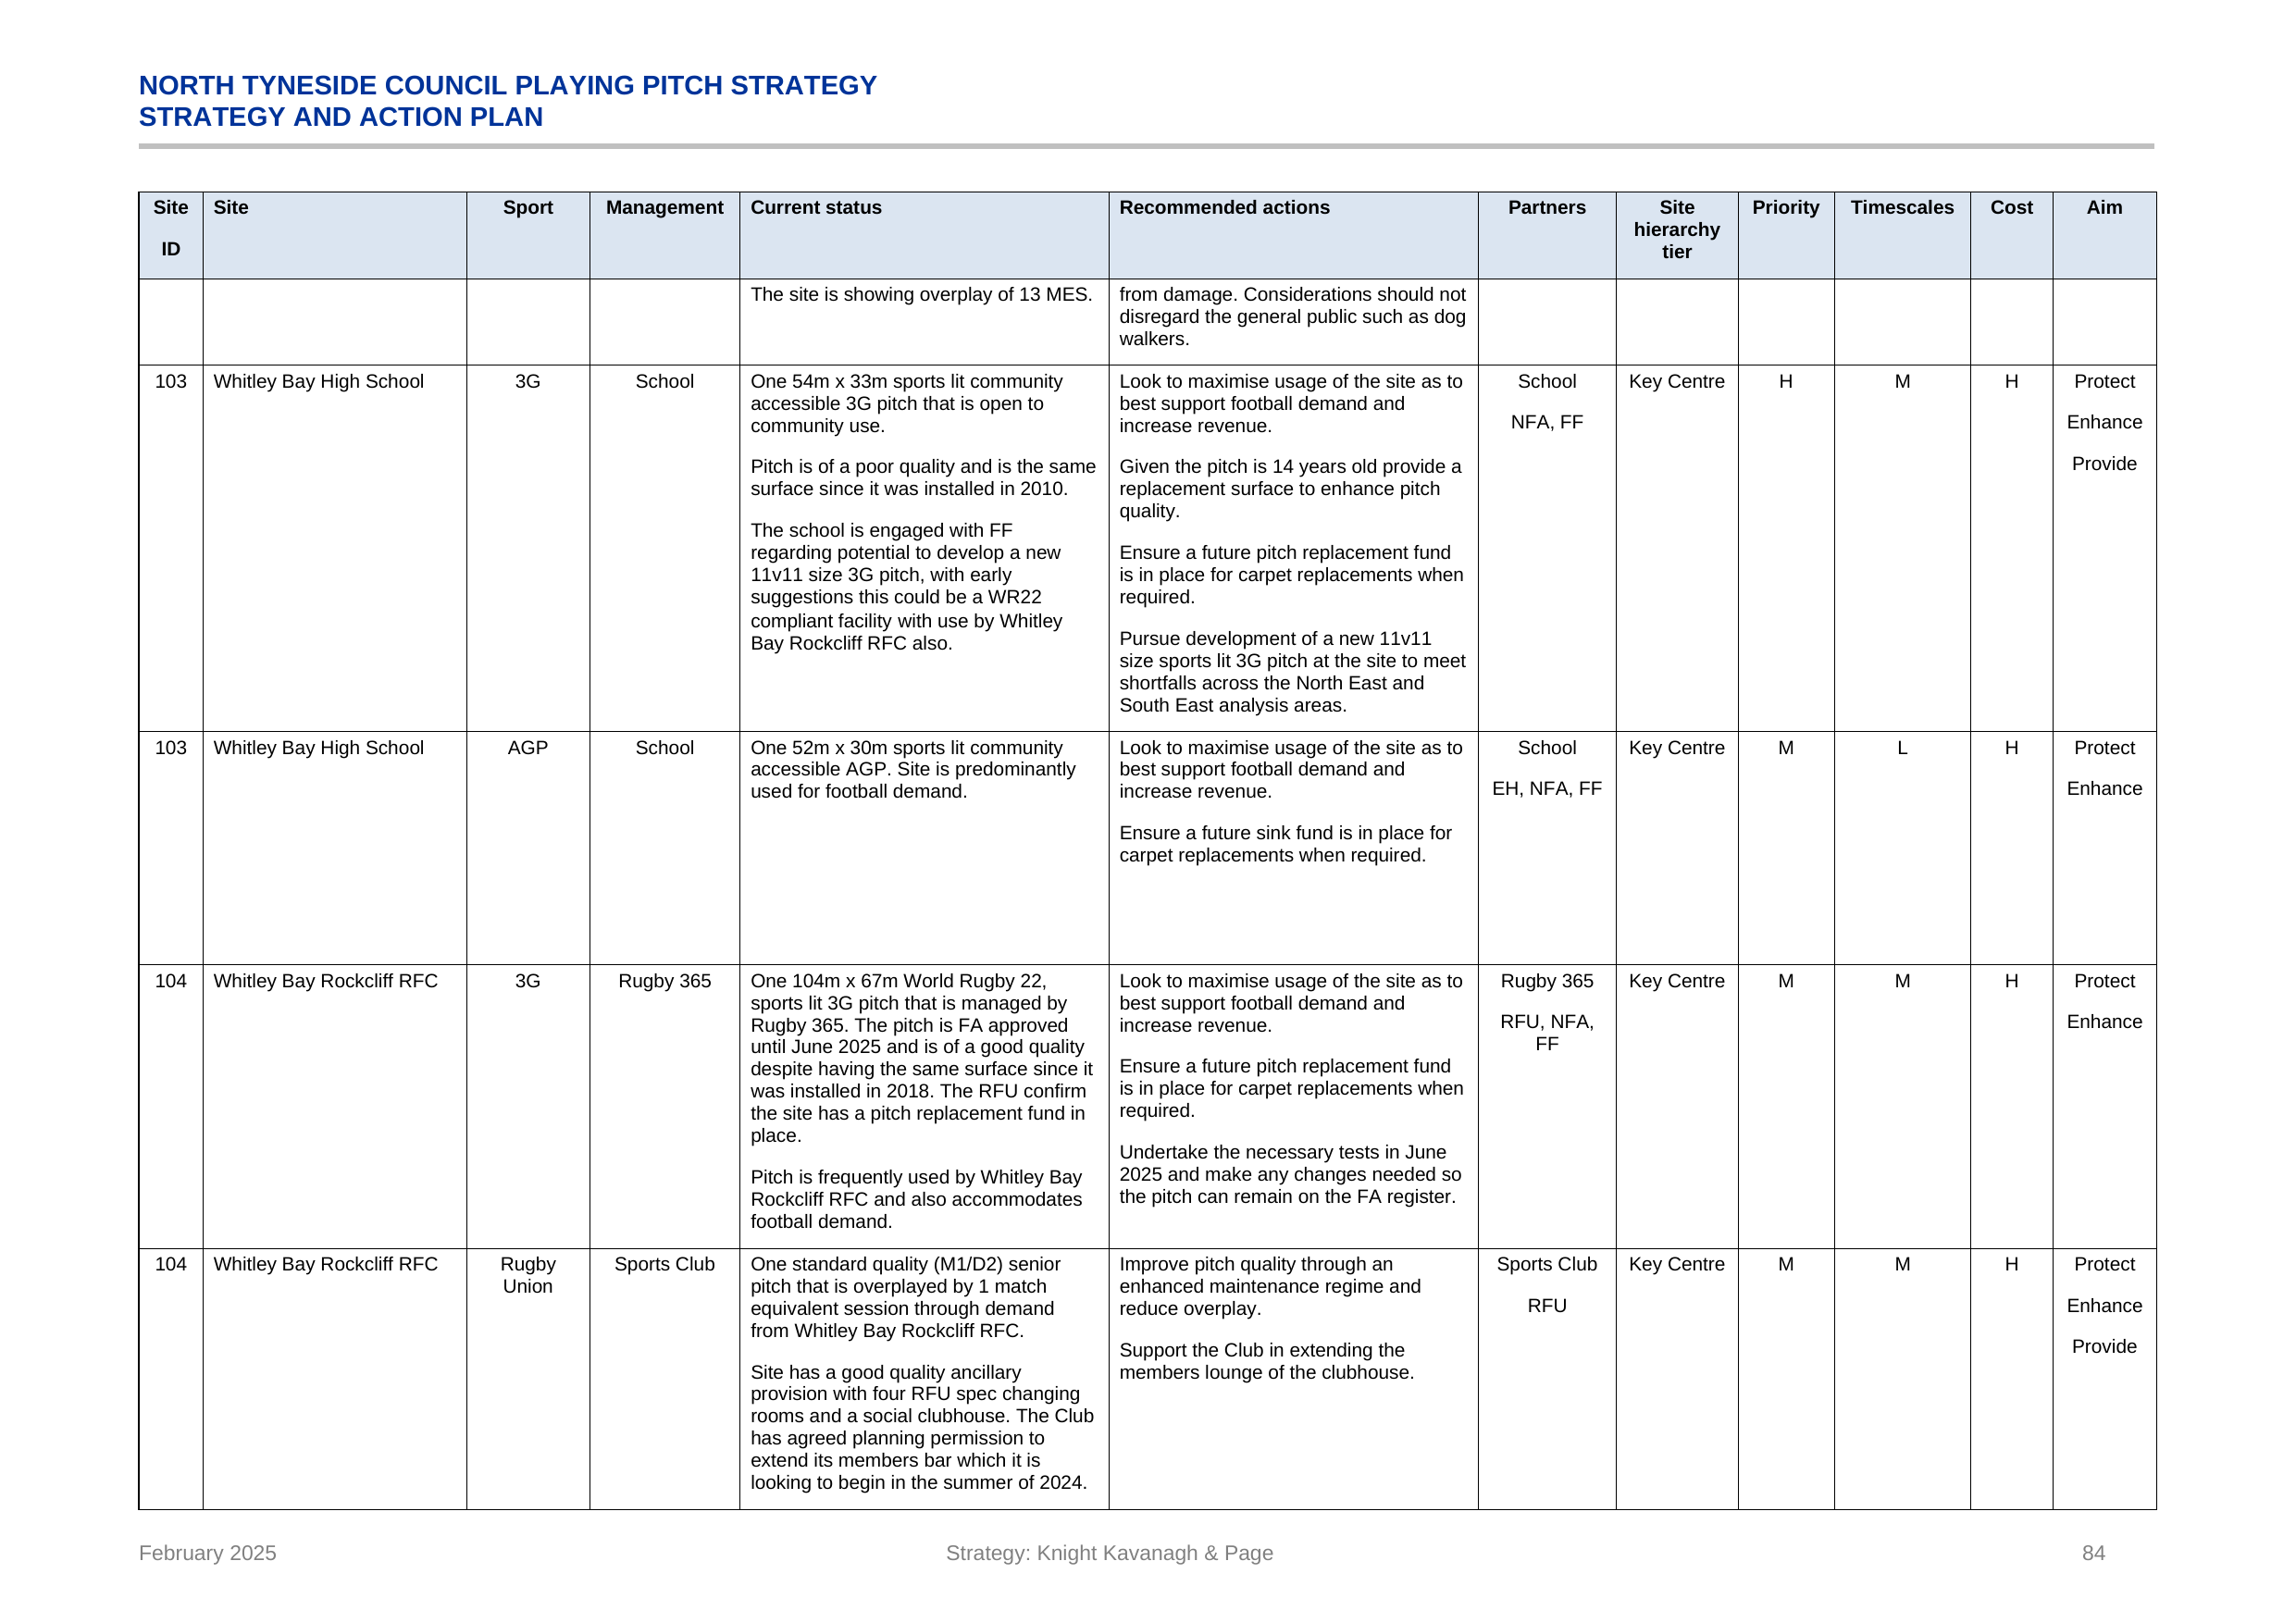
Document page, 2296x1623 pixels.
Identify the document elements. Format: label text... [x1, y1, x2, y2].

table_cell Look to maximise usage of the site as to best support football demand and increase revenue. Ensure a future sink fund is in place for carpet replacements when required. [1110, 732, 1478, 964]
table_cell [590, 279, 739, 365]
table_cell L [1835, 732, 1970, 964]
table_cell [1739, 279, 1834, 365]
table_cell M [1739, 1249, 1834, 1509]
table_cell M [1835, 965, 1970, 1247]
table_cell M [1835, 1249, 1970, 1509]
table_cell School [590, 365, 739, 731]
table_cell Sports Club [590, 1249, 739, 1509]
table_cell Rugby Union [467, 1249, 590, 1509]
table_cell 104 [140, 965, 203, 1247]
table_cell 103 [140, 732, 203, 964]
table_cell H [1971, 732, 2053, 964]
table_cell School NFA, FF [1479, 365, 1616, 731]
table_cell H [1739, 365, 1834, 731]
table_cell [1971, 279, 2053, 365]
table_cell Look to maximise usage of the site as to best support football demand and increase revenue. Ensure a future pitch replacement fund is in place for carpet replacements when required. Undertake the necessary tests in June 2025 and make any changes needed so the pitch can remain on the FA register. [1110, 965, 1478, 1247]
table_cell Protect Enhance Provide [2054, 1249, 2156, 1509]
table_cell Whitley Bay Rockcliff RFC [204, 965, 466, 1247]
table_cell Improve pitch quality through an enhanced maintenance regime and reduce overplay. Support the Club in extending the members lounge of the clubhouse. [1110, 1249, 1478, 1509]
table_cell [1835, 279, 1970, 365]
table_cell [1617, 279, 1738, 365]
table_cell [140, 279, 203, 365]
table_header Site hierarchy tier [1617, 192, 1738, 279]
table_cell One 54m x 33m sports lit community accessible 3G pitch that is open to community use. Pitch is of a poor quality and is the same surface since it was installed in 2010. The school is engaged with FF regarding potential to develop a new 11v11 size 3G pitch, with early suggestions this could be a WR22 compliant facility with use by Whitley Bay Rockcliff RFC also. [740, 365, 1109, 731]
table_cell AGP [467, 732, 590, 964]
table_header Partners [1479, 192, 1616, 279]
table_cell [467, 279, 590, 365]
table_cell Protect Enhance [2054, 965, 2156, 1247]
table_cell Key Centre [1617, 1249, 1738, 1509]
table_cell [1479, 279, 1616, 365]
table_header Management [590, 192, 739, 279]
table_cell One 104m x 67m World Rugby 22, sports lit 3G pitch that is managed by Rugby 365. The pitch is FA approved until June 2025 and is of a good quality despite having the same surface since it was installed in 2018. The RFU confirm the site has a pitch replacement fund in place. Pitch is frequently used by Whitley Bay Rockcliff RFC and also accommodates football demand. [740, 965, 1109, 1247]
table_cell H [1971, 365, 2053, 731]
table_cell 104 [140, 1249, 203, 1509]
table_cell 103 [140, 365, 203, 731]
table_cell Rugby 365 RFU, NFA, FF [1479, 965, 1616, 1247]
table_cell 3G [467, 365, 590, 731]
table_cell Whitley Bay Rockcliff RFC [204, 1249, 466, 1509]
table_cell H [1971, 1249, 2053, 1509]
table_cell M [1739, 965, 1834, 1247]
table_cell One standard quality (M1/D2) senior pitch that is overplayed by 1 match equivalent session through demand from Whitley Bay Rockcliff RFC. Site has a good quality ancillary provision with four RFU spec changing rooms and a social clubhouse. The Club has agreed planning permission to extend its members bar which it is looking to begin in the summer of 2024. [740, 1249, 1109, 1509]
table_cell from damage. Considerations should not disregard the general public such as dog walkers. [1110, 279, 1478, 365]
table_cell School EH, NFA, FF [1479, 732, 1616, 964]
table_cell Rugby 365 [590, 965, 739, 1247]
table_cell Key Centre [1617, 732, 1738, 964]
table_cell One 52m x 30m sports lit community accessible AGP. Site is predominantly used for football demand. [740, 732, 1109, 964]
table_header Timescales [1835, 192, 1970, 279]
table_cell Whitley Bay High School [204, 732, 466, 964]
table_cell [2054, 279, 2156, 365]
table_cell Key Centre [1617, 965, 1738, 1247]
table_cell Look to maximise usage of the site as to best support football demand and increase revenue. Given the pitch is 14 years old provide a replacement surface to enhance pitch quality. Ensure a future pitch replacement fund is in place for carpet replacements when required. Pursue development of a new 11v11 size sports lit 3G pitch at the site to meet shortfalls across the North East and South East analysis areas. [1110, 365, 1478, 731]
table_cell Key Centre [1617, 365, 1738, 731]
table_cell Sports Club RFU [1479, 1249, 1616, 1509]
table_cell School [590, 732, 739, 964]
table_cell [204, 279, 466, 365]
table_header Aim [2054, 192, 2156, 279]
table_header Priority [1739, 192, 1834, 279]
table_header Cost [1971, 192, 2053, 279]
table_cell Protect Enhance Provide [2054, 365, 2156, 731]
table_cell Whitley Bay High School [204, 365, 466, 731]
table_cell M [1739, 732, 1834, 964]
table_header Site [204, 192, 466, 279]
table_cell 3G [467, 965, 590, 1247]
table_header Site ID [140, 192, 203, 279]
table_header Current status [740, 192, 1109, 279]
table_header Recommended actions [1110, 192, 1478, 279]
table_header Sport [467, 192, 590, 279]
table_cell The site is showing overplay of 13 MES. [740, 279, 1109, 365]
table_cell M [1835, 365, 1970, 731]
table_cell Protect Enhance [2054, 732, 2156, 964]
table_cell H [1971, 965, 2053, 1247]
